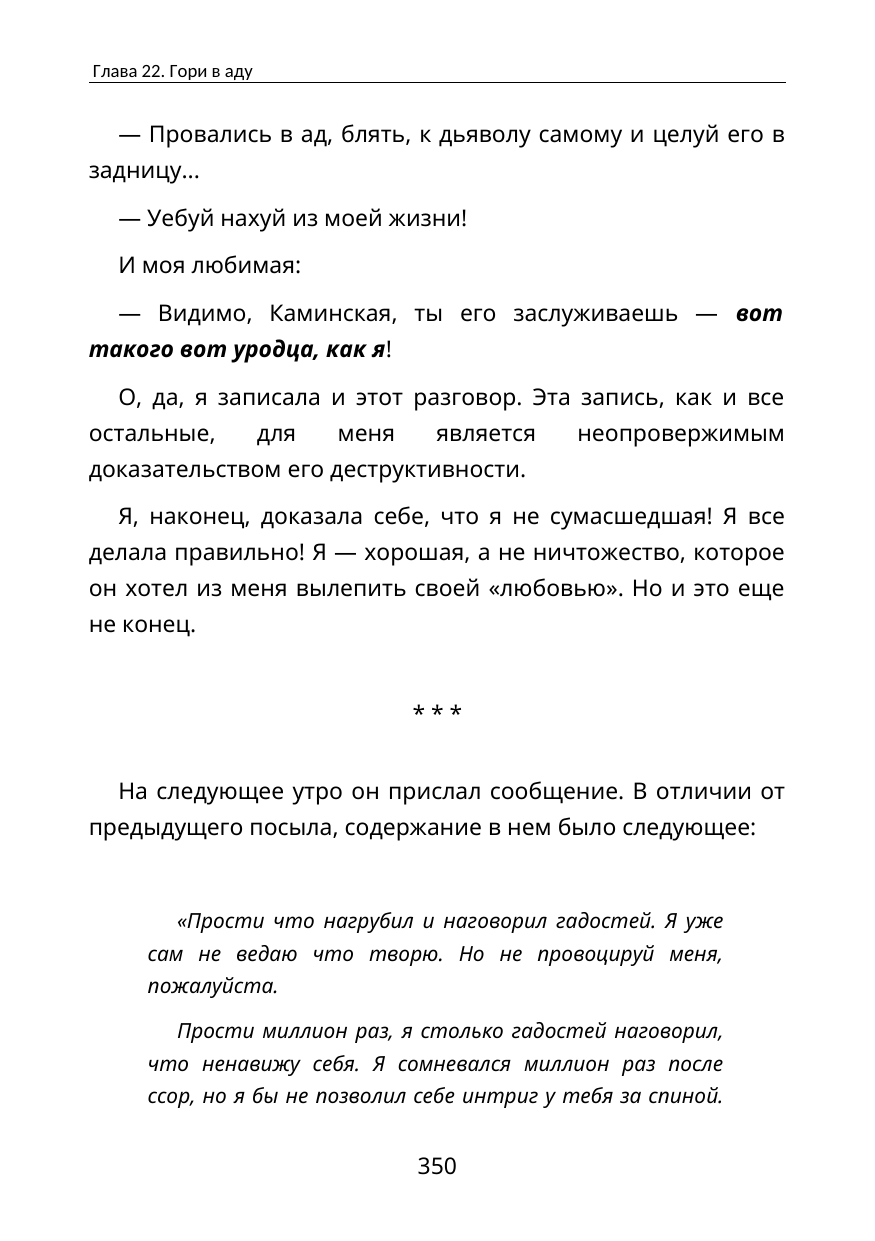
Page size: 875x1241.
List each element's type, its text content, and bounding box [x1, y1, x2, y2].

text И моя любимая: [88, 249, 786, 281]
text — Видимо, Каминская, ты его заслуживаешь — вот такого вот уродца, как я! [88, 297, 786, 364]
text — Провались в ад, блять, к дьяволу самому и целуй его в задницу... [88, 118, 786, 185]
text О, да, я записала и этот разговор. Эта запись, как и все остальные, для меня является неопровержимым доказательством его деструктивности. [88, 381, 786, 484]
text — Уебуй нахуй из моей жизни! [88, 202, 786, 233]
text На следующее утро он прислал сообщение. В отличии от предыдущего посыла, содержание в нем было следующее: [88, 775, 786, 842]
text Прости миллион раз, я столько гадостей наговорил, что ненавижу себя. Я сомневался миллион раз после ссор, но я бы не позволил себе интриг у тебя за спиной. [147, 1016, 727, 1110]
text «Прости что нагрубил и наговорил гадостей. Я уже сам не ведаю что творю. Но не провоцируй меня, пожалуйста. [147, 906, 727, 1000]
subtitle * * * [88, 697, 786, 729]
text Я, наконец, доказала себе, что я не сумасшедшая! Я все делала правильно! Я — хорошая, а не ничтожество, которое он хотел из меня вылепить своей «любовью». Но и это еще не конец. [88, 500, 786, 639]
